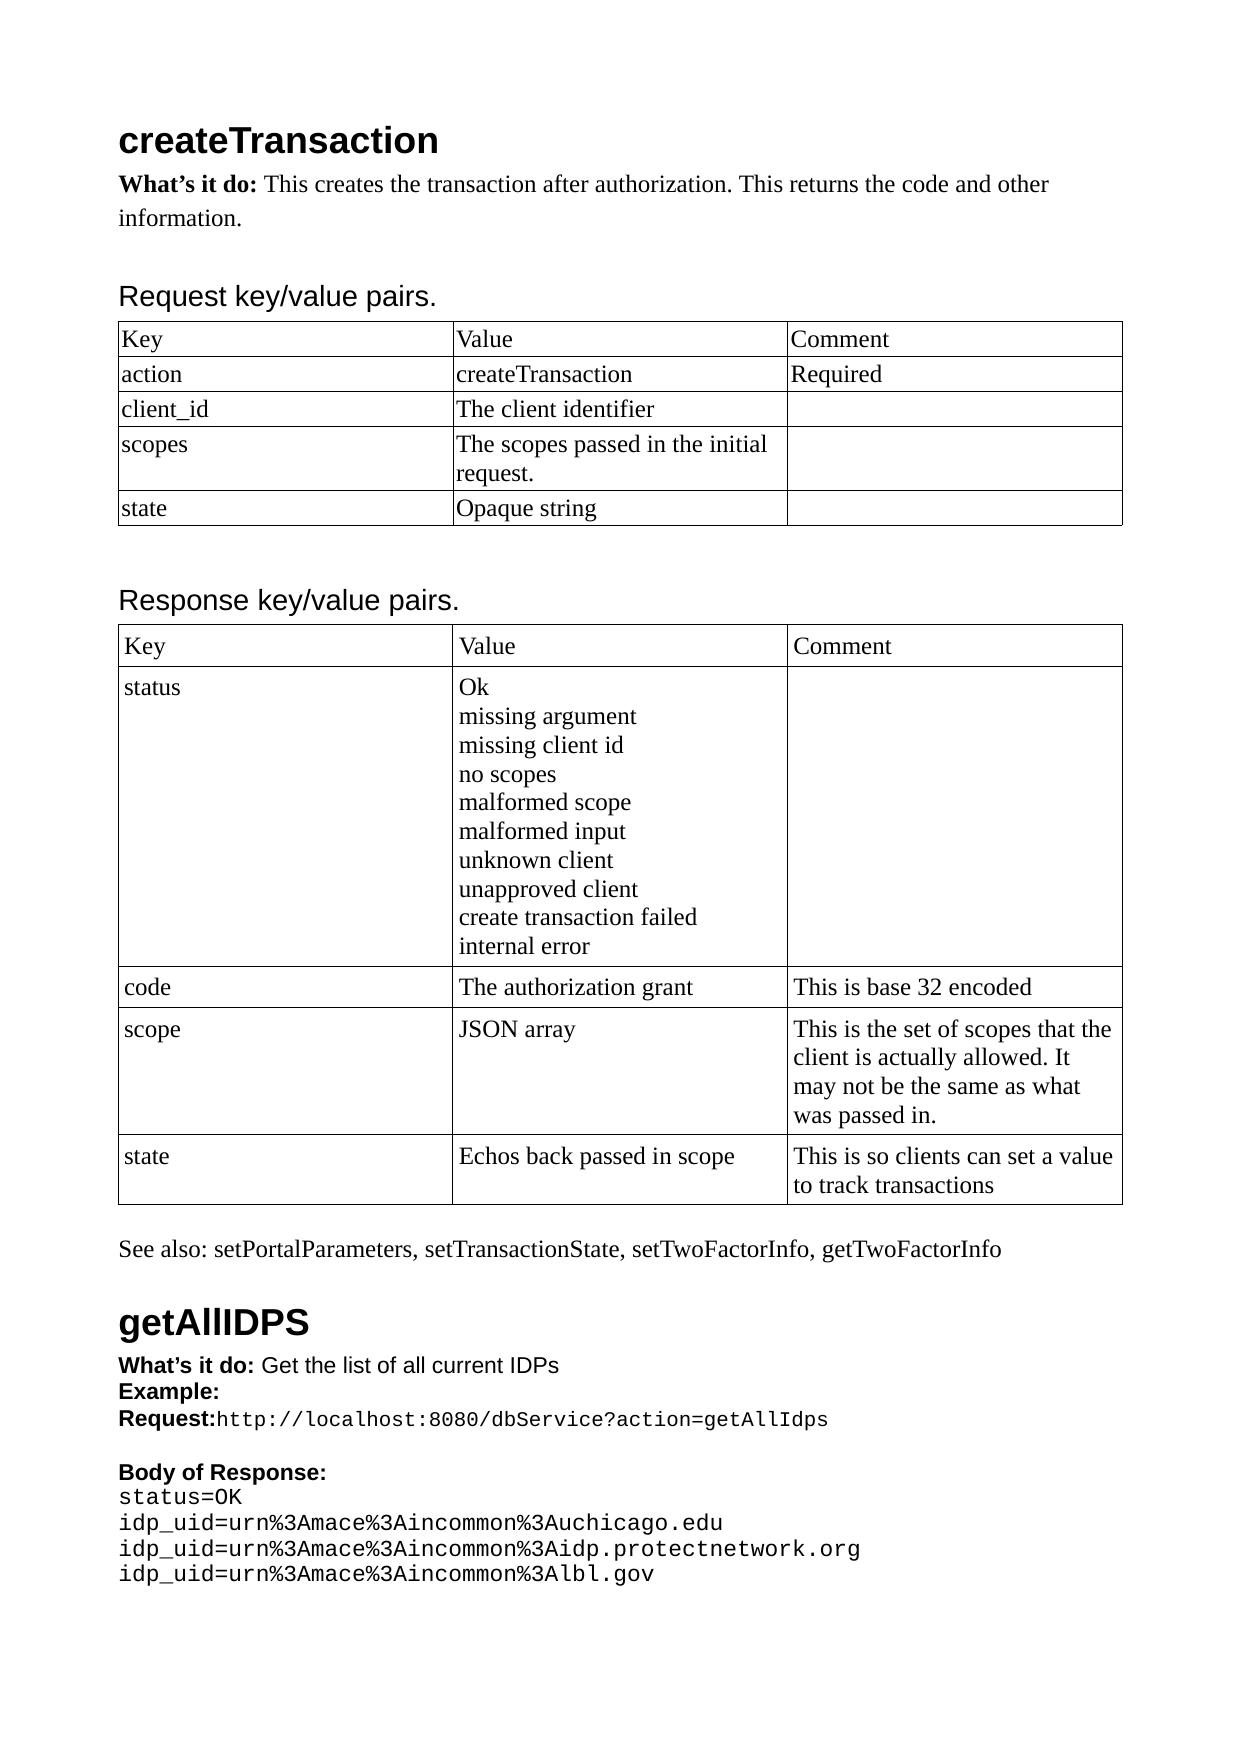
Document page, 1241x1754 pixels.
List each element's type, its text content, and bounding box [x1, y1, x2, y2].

table_cell This is the set of scopes that the client is actually allowed. It may not be the same as what was passed in. [788, 1008, 1122, 1134]
table_cell This is base 32 encoded [788, 967, 1122, 1007]
table_cell state [119, 491, 453, 524]
text What’s it do: This creates the transaction after authorization. This returns the code and other information. [118, 169, 1122, 231]
text See also: setPortalParameters, setTransactionState, setTwoFactorInfo, getTwoFactorInfo [118, 1234, 1122, 1263]
text idp_uid=urn%3Amace%3Aincommon%3Auchicago.edu [118, 1511, 1122, 1537]
table_header Comment [788, 322, 1122, 356]
table_cell code [119, 967, 452, 1007]
table_cell Ok missing argument missing client id no scopes malformed scope malformed input unknown client unapproved client create transaction failed internal error [453, 667, 787, 966]
subtitle createTransaction [118, 118, 1122, 161]
table_header Value [454, 322, 787, 356]
table_header Key [119, 625, 452, 666]
table_cell Opaque string [454, 491, 787, 524]
text status=OK [118, 1485, 1122, 1511]
table_cell The client identifier [454, 392, 787, 426]
text What’s it do: Get the list of all current IDPs [118, 1352, 1122, 1378]
table_cell state [119, 1135, 452, 1204]
subtitle Request key/value pairs. [118, 279, 1122, 313]
subtitle getAllIDPS [118, 1300, 1122, 1343]
table_cell JSON array [453, 1008, 787, 1134]
table_cell Required [788, 357, 1122, 391]
table_cell createTransaction [454, 357, 787, 391]
table_header Key [119, 322, 453, 356]
table_cell [788, 491, 1122, 524]
table_cell client_id [119, 392, 453, 426]
subtitle Response key/value pairs. [118, 582, 1122, 616]
table_cell [788, 427, 1122, 489]
text Example: [118, 1378, 1122, 1404]
table_cell [788, 392, 1122, 426]
table_header Value [453, 625, 787, 666]
table_cell status [119, 667, 452, 966]
text idp_uid=urn%3Amace%3Aincommon%3Aidp.protectnetwork.org [118, 1537, 1122, 1563]
text idp_uid=urn%3Amace%3Aincommon%3Albl.gov [118, 1563, 1122, 1589]
table_cell Echos back passed in scope [453, 1135, 787, 1204]
table_cell The authorization grant [453, 967, 787, 1007]
text Body of Response: [118, 1459, 1122, 1485]
table_header Comment [788, 625, 1122, 666]
table_cell scope [119, 1008, 452, 1134]
table_cell [788, 667, 1122, 966]
table_cell This is so clients can set a value to track transactions [788, 1135, 1122, 1204]
table_cell scopes [119, 427, 453, 489]
text Request:http://localhost:8080/dbService?action=getAllIdps [118, 1404, 1122, 1432]
table_cell action [119, 357, 453, 391]
table_cell The scopes passed in the initial request. [454, 427, 787, 489]
